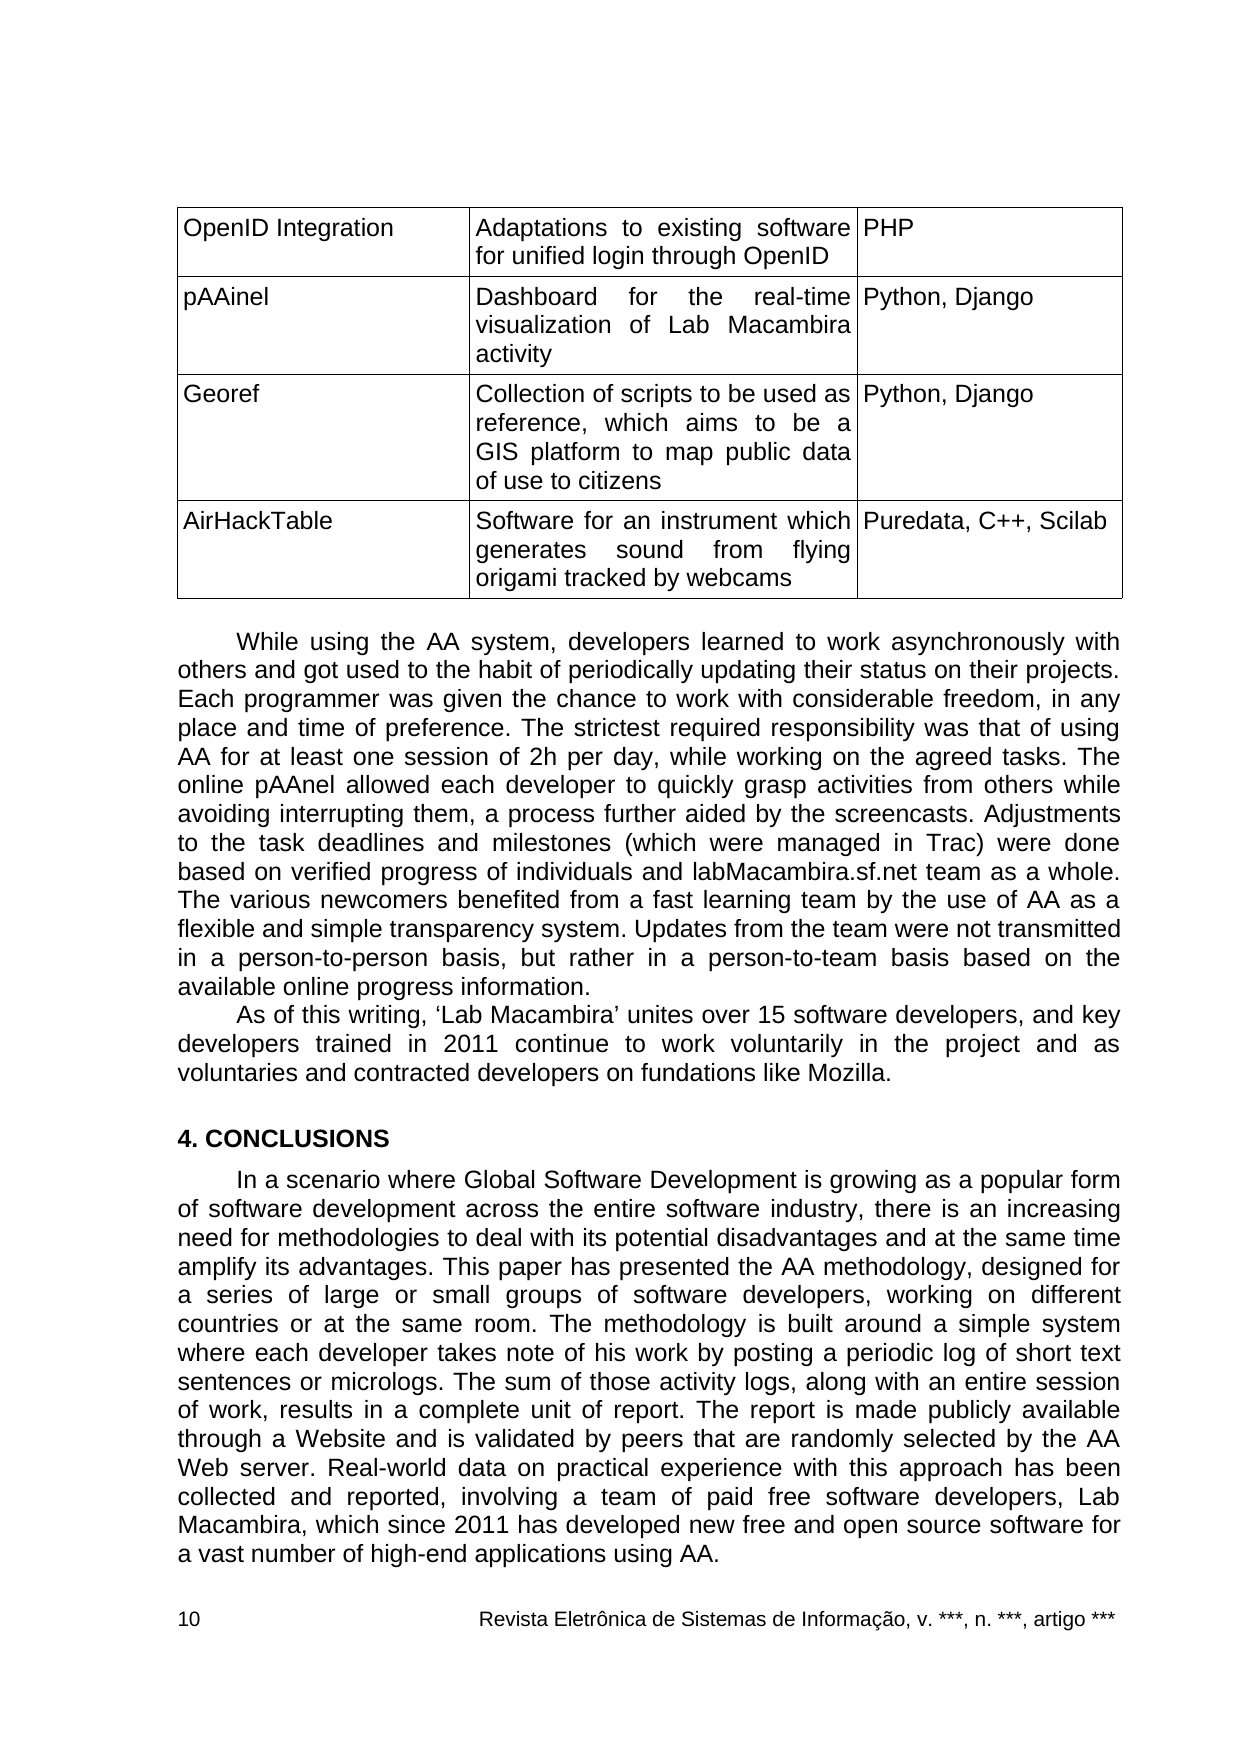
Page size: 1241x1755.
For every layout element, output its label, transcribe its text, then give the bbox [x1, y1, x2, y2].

table_cell Python, Django [858, 277, 1122, 373]
text As of this writing, ‘Lab Macambira’ unites over 15 software developers, and key developers trained in 2011 continue to work voluntarily in the project and as voluntaries and contracted developers on fundations like Mozilla. [177, 1001, 1122, 1087]
table_cell pAAinel [178, 277, 469, 373]
table_cell PHP [858, 208, 1122, 276]
table_cell Puredata, C++, Scilab [858, 501, 1122, 598]
text In a scenario where Global Software Development is growing as a popular form of software development across the entire software industry, there is an increasing need for methodologies to deal with its potential disadvantages and at the same time amplify its advantages. This paper has presented the AA methodology, designed for a series of large or small groups of software developers, working on different countries or at the same room. The methodology is built around a simple system where each developer takes note of his work by posting a periodic log of short text sentences or micrologs. The sum of those activity logs, along with an entire session of work, results in a complete unit of report. The report is made publicly available through a Website and is validated by peers that are randomly selected by the AA Web server. Real-world data on practical experience with this approach has been collected and reported, involving a team of paid free software developers, Lab Macambira, which since 2011 has developed new free and open source software for a vast number of high-end applications using AA. [177, 1166, 1122, 1568]
table_cell Software for an instrument which generates sound from flying origami tracked by webcams [470, 501, 857, 598]
table_cell AirHackTable [178, 501, 469, 598]
text While using the AA system, developers learned to work asynchronously with others and got used to the habit of periodically updating their status on their projects. Each programmer was given the chance to work with considerable freedom, in any place and time of preference. The strictest required responsibility was that of using AA for at least one session of 2h per day, while working on the agreed tasks. The online pAAnel allowed each developer to quickly grasp activities from others while avoiding interrupting them, a process further aided by the screencasts. Adjustments to the task deadlines and milestones (which were managed in Trac) were done based on verified progress of individuals and labMacambira.sf.net team as a whole. The various newcomers benefited from a fast learning team by the use of AA as a flexible and simple transparency system. Updates from the team were not transmitted in a person-to-person basis, but rather in a person-to-team basis based on the available online progress information. [177, 627, 1122, 1001]
table_cell Adaptations to existing software for unified login through OpenID [470, 208, 857, 276]
table_cell Georef [178, 375, 469, 500]
table_cell Collection of scripts to be used as reference, which aims to be a GIS platform to map public data of use to citizens [470, 375, 857, 500]
subtitle 4. conclusions [177, 1124, 1122, 1153]
table_cell OpenID Integration [178, 208, 469, 276]
table_cell Dashboard for the real-time visualization of Lab Macambira activity [470, 277, 857, 373]
table_cell Python, Django [858, 375, 1122, 500]
